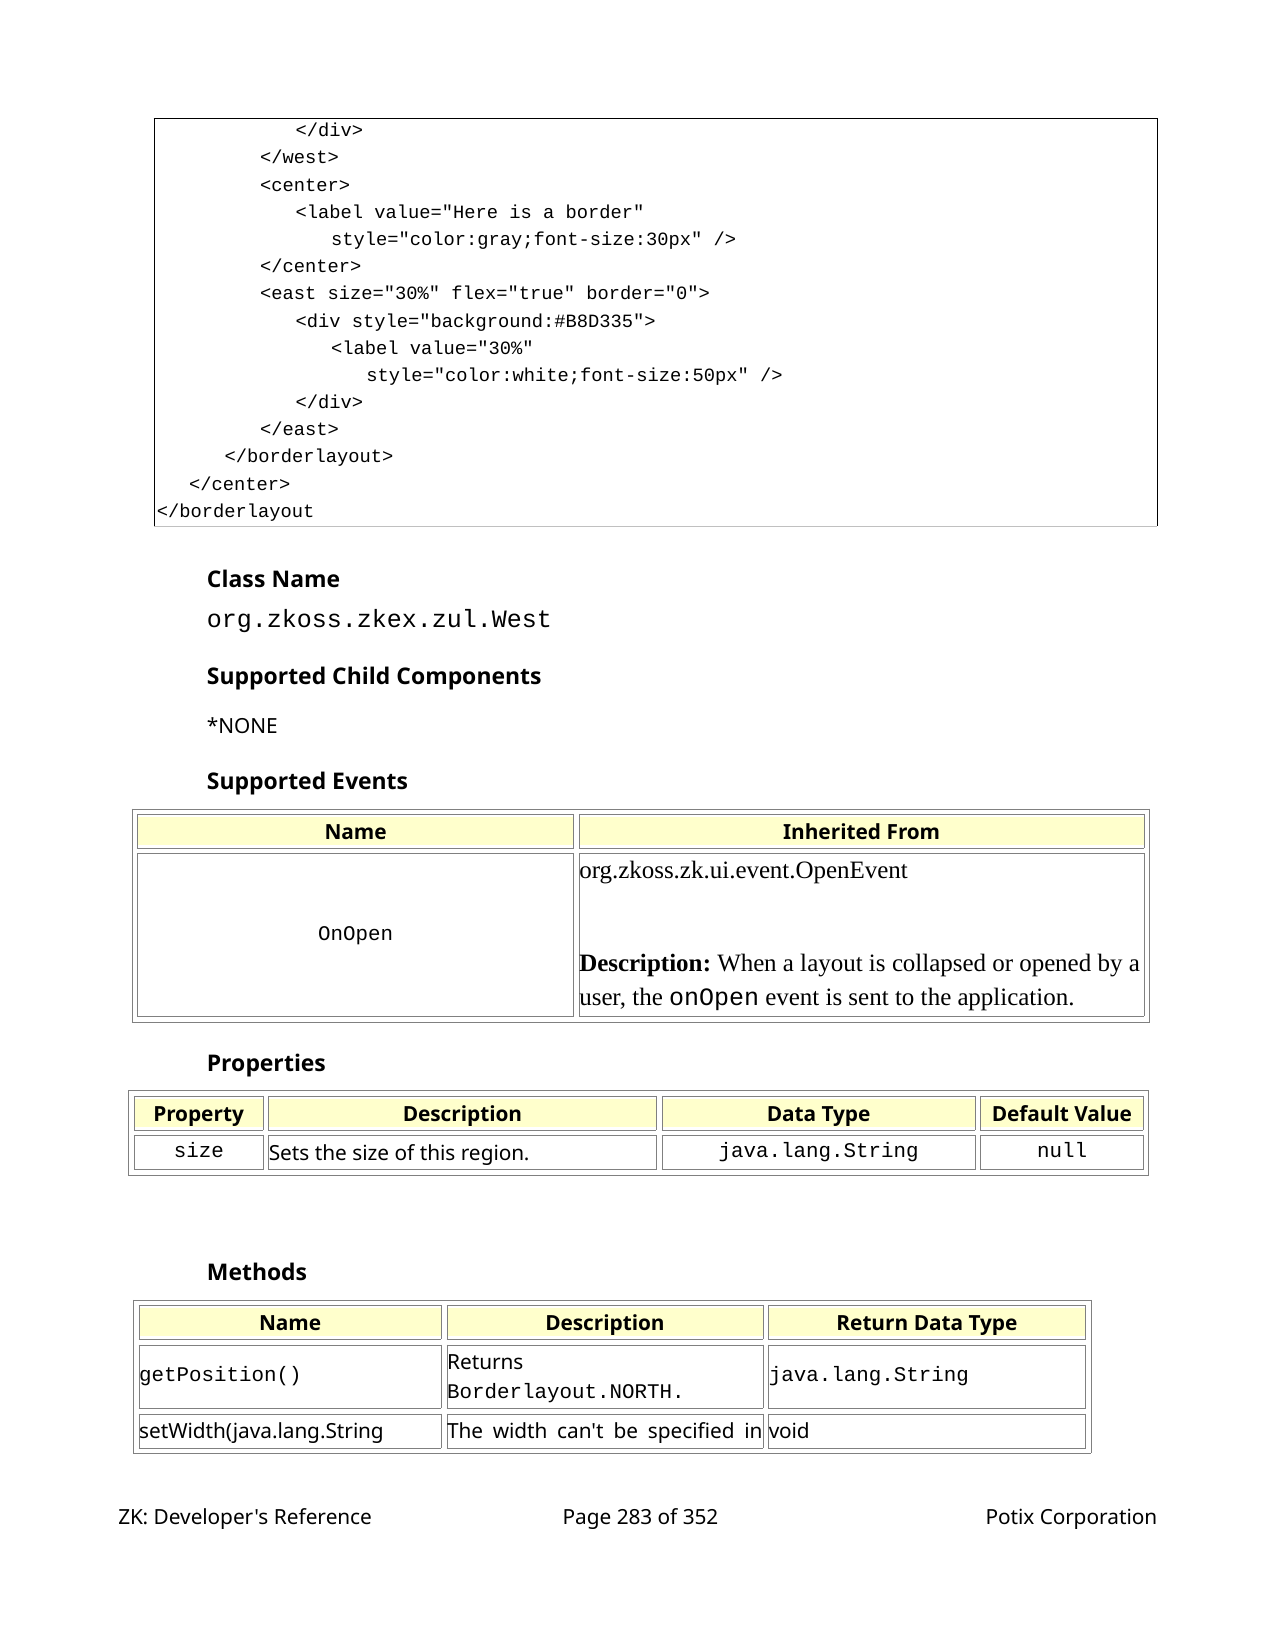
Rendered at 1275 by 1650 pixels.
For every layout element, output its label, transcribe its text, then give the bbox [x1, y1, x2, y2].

table_cell setWidth(java.lang.String [136, 1408, 444, 1447]
table_header Description [444, 1301, 766, 1339]
table_cell OnOpen [134, 848, 576, 1016]
table_header Inherited From [576, 810, 1147, 848]
table_cell void [766, 1408, 1088, 1447]
table_header Default Value [978, 1091, 1146, 1130]
table_cell java.lang.String [766, 1339, 1088, 1408]
subtitle Methods [207, 1256, 1157, 1287]
text </borderlayout> [155, 444, 1157, 469]
table_cell null [978, 1130, 1146, 1169]
text org.zkoss.zkex.zul.West [207, 606, 1157, 634]
text <east size="30%" flex="true" border="0"> [155, 281, 1157, 306]
table_cell Sets the size of this region. [266, 1130, 659, 1169]
table_cell size [131, 1130, 266, 1169]
table_cell java.lang.String [659, 1130, 978, 1169]
subtitle Supported Child Components [207, 659, 1157, 691]
subtitle Supported Events [207, 765, 1157, 796]
text *NONE [207, 711, 1157, 740]
subtitle Class Name [207, 563, 1157, 594]
text style="color:white;font-size:50px" /> [155, 363, 1157, 387]
table_cell Returns Borderlayout.NORTH. [444, 1339, 766, 1408]
table_cell getPosition() [136, 1339, 444, 1408]
table_header Data Type [659, 1091, 978, 1130]
text <div style="background:#B8D335"> [155, 308, 1157, 333]
text </div> [155, 119, 1157, 142]
text </center> [155, 254, 1157, 278]
text </east> [155, 417, 1157, 441]
table_header Description [266, 1091, 659, 1130]
table_cell org.zkoss.zk.ui.event.OpenEvent Description: When a layout is collapsed or opened by a user, the onOpen event is sent to the application. [576, 848, 1147, 1016]
text <label value="Here is a border" [155, 200, 1157, 224]
text </borderlayout [155, 499, 1157, 526]
text <label value="30%" [155, 336, 1157, 360]
table_header Name [134, 810, 576, 848]
table_header Name [136, 1301, 444, 1339]
table_header Return Data Type [766, 1301, 1088, 1339]
table_cell The width can't be specified in [444, 1408, 766, 1447]
text <center> [155, 172, 1157, 197]
subtitle Properties [207, 1047, 1157, 1078]
text </west> [155, 145, 1157, 169]
text style="color:gray;font-size:30px" /> [155, 227, 1157, 251]
text </div> [155, 390, 1157, 414]
table_header Property [131, 1091, 266, 1130]
text </center> [155, 472, 1157, 496]
